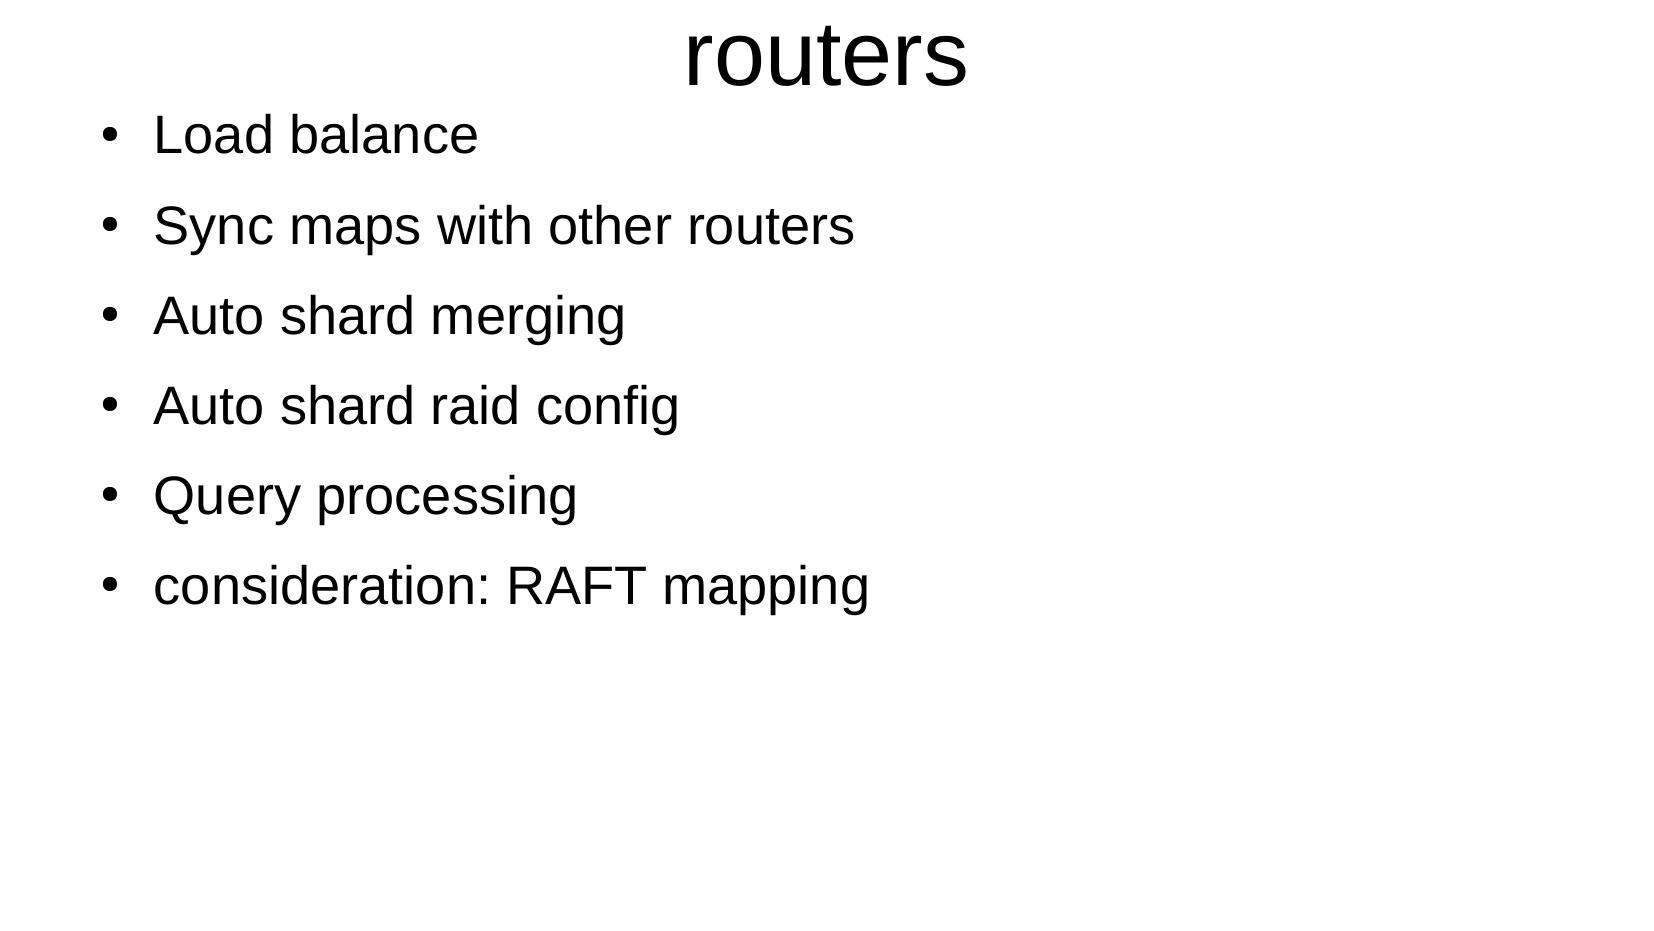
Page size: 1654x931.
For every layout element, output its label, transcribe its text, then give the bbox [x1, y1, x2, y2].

title routers [82, 2, 1571, 105]
list Load balance Sync maps with other routers Auto shard merging Auto shard raid config Query processing consideration: RAFT mapping [82, 105, 1571, 901]
